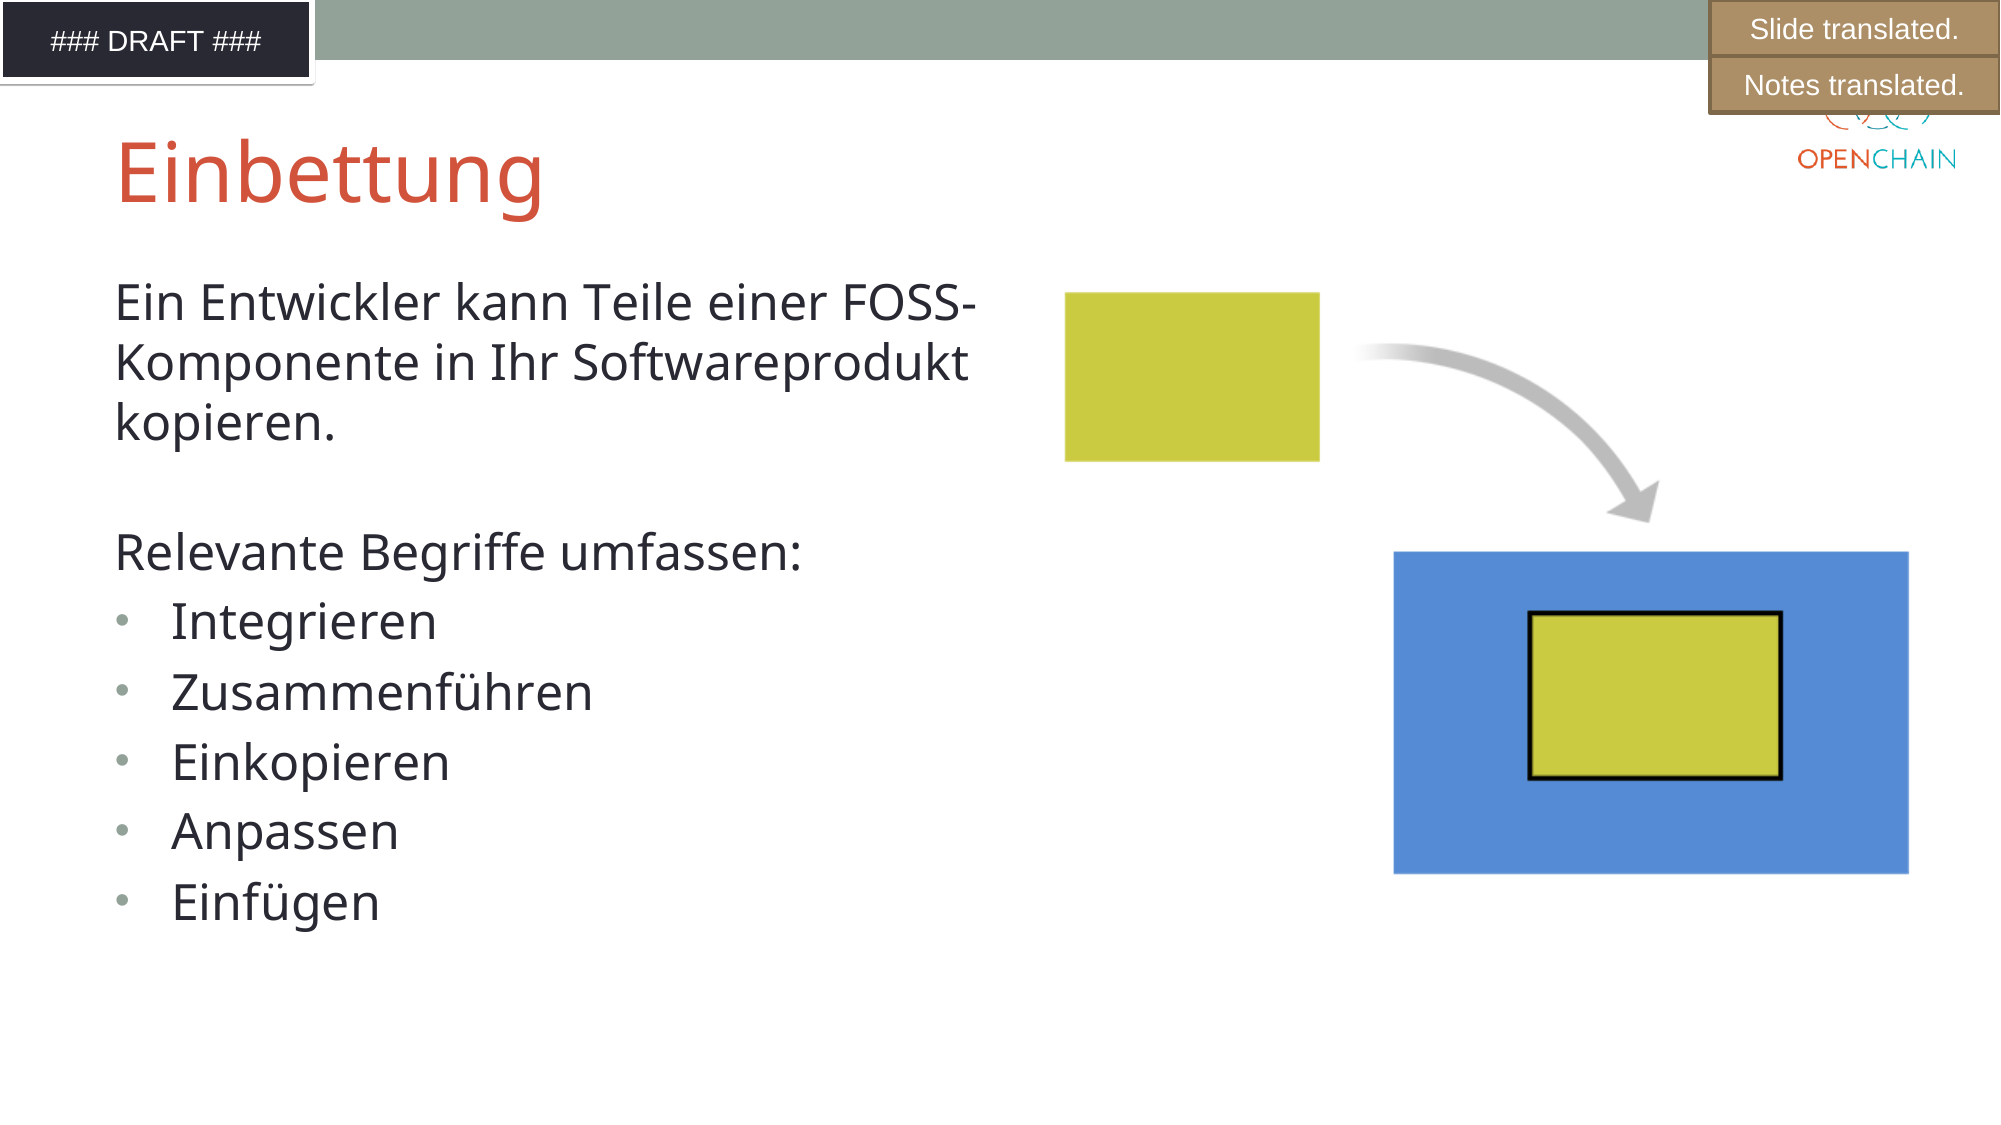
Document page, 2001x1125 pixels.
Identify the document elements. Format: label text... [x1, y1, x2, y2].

picture [873, 225, 2000, 928]
title Einbettung [99, 87, 1900, 251]
text_box Slide translated. [1710, 0, 2000, 56]
text_box Notes translated. [1710, 56, 2000, 113]
list Ein Entwickler kann Teile einer FOSS-Komponente in Ihr Softwareprodukt kopieren. Relevante Begriffe umfassen: Integrieren Zusammenführen Einkopieren Anpassen Einfügen [99, 262, 1026, 1063]
